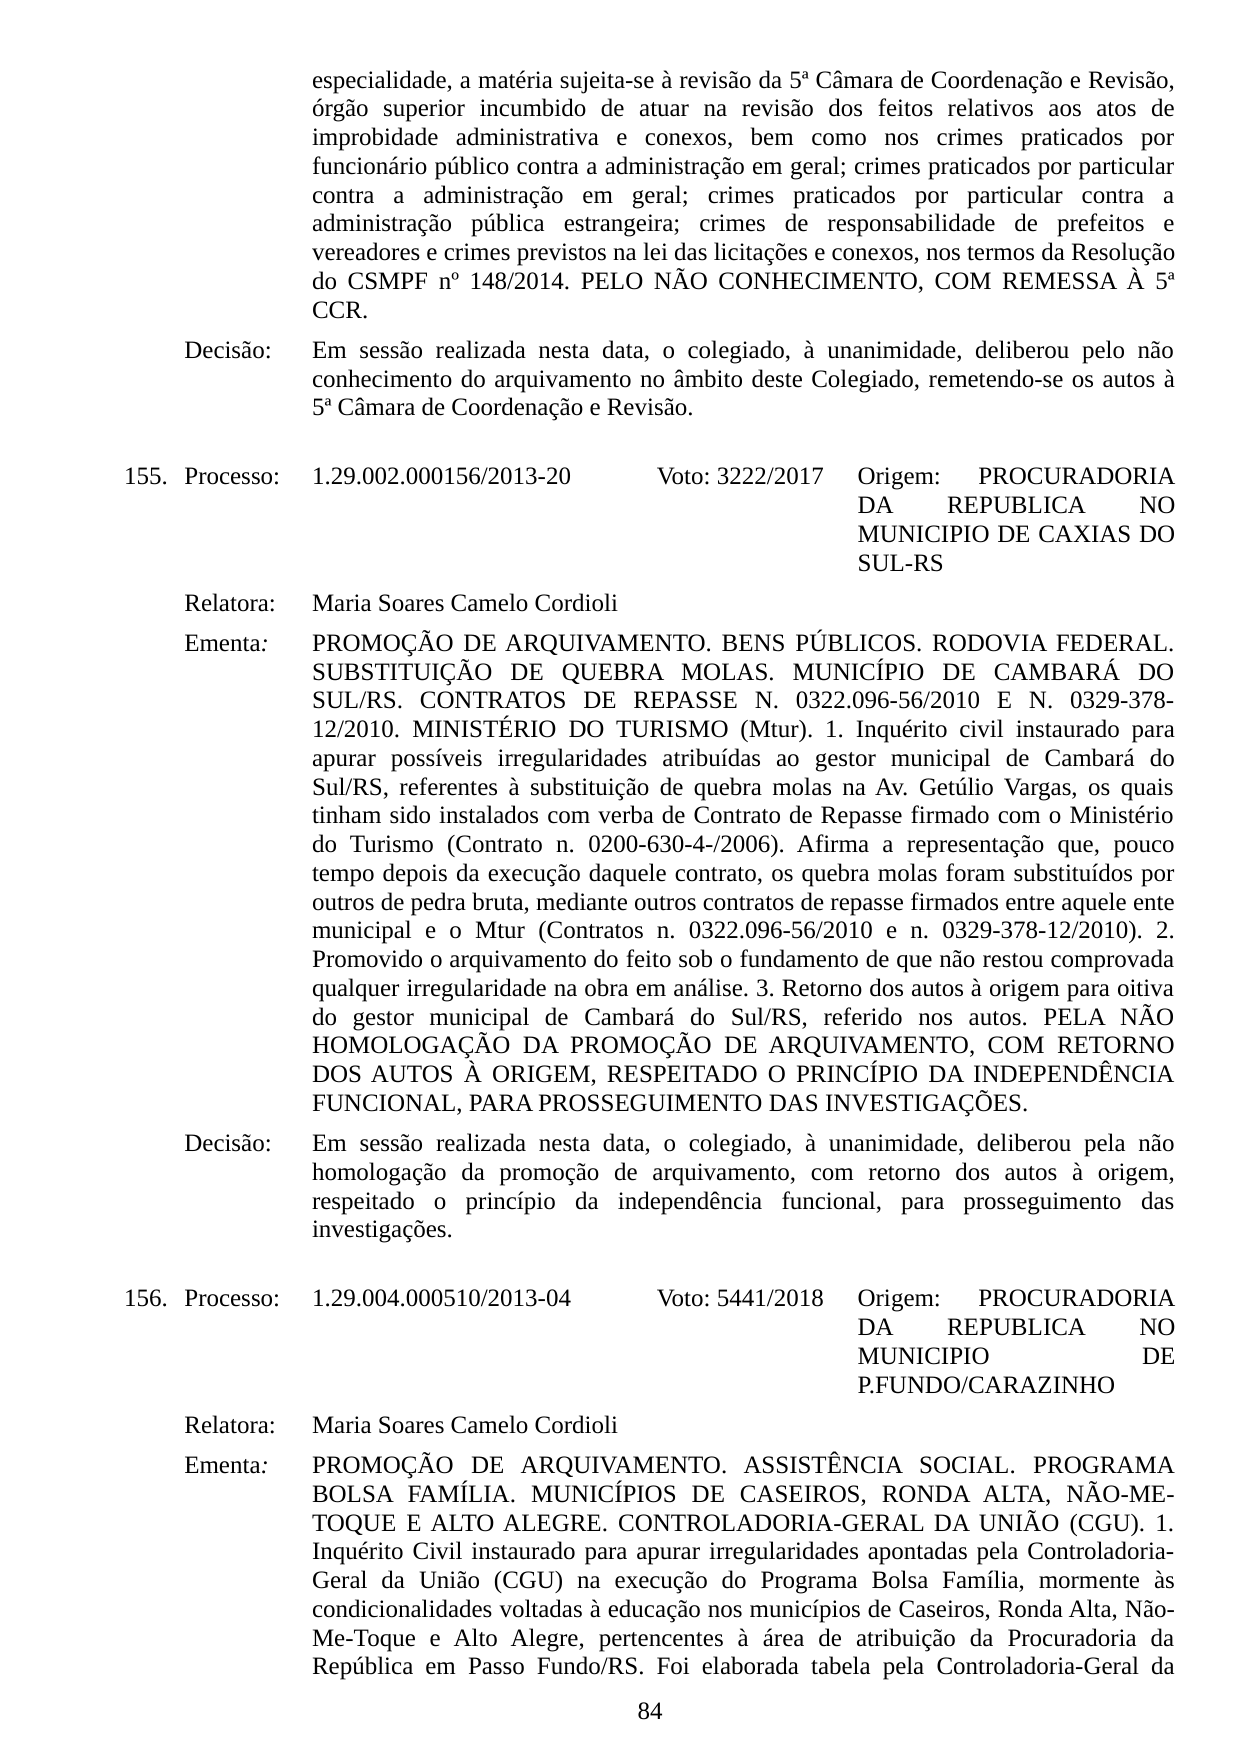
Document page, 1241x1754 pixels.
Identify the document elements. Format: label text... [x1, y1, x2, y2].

table_header 155. [118, 456, 178, 582]
table_header Origem: PROCURADORIA DA REPUBLICA NO MUNICIPIO DE P.FUNDO/CARAZINHO [852, 1278, 1181, 1404]
table_cell Ementa: [178, 623, 306, 1123]
table_header 1.29.002.000156/2013-20 [306, 456, 651, 582]
table_cell Relatora: [178, 1404, 306, 1444]
table_cell [118, 1404, 178, 1444]
table_cell Decisão: [178, 1123, 306, 1249]
table_header Processo: [178, 456, 306, 582]
table_cell Maria Soares Camelo Cordioli [306, 582, 1181, 622]
table_header 1.29.004.000510/2013-04 [306, 1278, 651, 1404]
table_cell [118, 1445, 178, 1686]
table_cell [178, 59, 306, 329]
table_cell [118, 1123, 178, 1249]
table_cell Em sessão realizada nesta data, o colegiado, à unanimidade, deliberou pelo não conhecimento do arquivamento no âmbito deste Colegiado, remetendo-se os autos à 5ª Câmara de Coordenação e Revisão. [306, 329, 1181, 427]
table_cell Relatora: [178, 582, 306, 622]
table_cell Decisão: [178, 329, 306, 427]
table_header Origem: PROCURADORIA DA REPUBLICA NO MUNICIPIO DE CAXIAS DO SUL-RS [852, 456, 1181, 582]
table_cell [118, 329, 178, 427]
table_cell Maria Soares Camelo Cordioli [306, 1404, 1181, 1444]
table_cell PROMOÇÃO DE ARQUIVAMENTO. BENS PÚBLICOS. RODOVIA FEDERAL. SUBSTITUIÇÃO DE QUEBRA MOLAS. MUNICÍPIO DE CAMBARÁ DO SUL/RS. CONTRATOS DE REPASSE N. 0322.096-56/2010 E N. 0329-378-12/2010. MINISTÉRIO DO TURISMO (Mtur). 1. Inquérito civil instaurado para apurar possíveis irregularidades atribuídas ao gestor municipal de Cambará do Sul/RS, referentes à substituição de quebra molas na Av. Getúlio Vargas, os quais tinham sido instalados com verba de Contrato de Repasse firmado com o Ministério do Turismo (Contrato n. 0200-630-4-/2006). Afirma a representação que, pouco tempo depois da execução daquele contrato, os quebra molas foram substituídos por outros de pedra bruta, mediante outros contratos de repasse firmados entre aquele ente municipal e o Mtur (Contratos n. 0322.096-56/2010 e n. 0329-378-12/2010). 2. Promovido o arquivamento do feito sob o fundamento de que não restou comprovada qualquer irregularidade na obra em análise. 3. Retorno dos autos à origem para oitiva do gestor municipal de Cambará do Sul/RS, referido nos autos. PELA NÃO HOMOLOGAÇÃO DA PROMOÇÃO DE ARQUIVAMENTO, COM RETORNO DOS AUTOS À ORIGEM, RESPEITADO O PRINCÍPIO DA INDEPENDÊNCIA FUNCIONAL, PARA PROSSEGUIMENTO DAS INVESTIGAÇÕES. [306, 623, 1181, 1123]
table_cell [118, 623, 178, 1123]
table_cell [118, 582, 178, 622]
table_header Processo: [178, 1278, 306, 1404]
table_cell Em sessão realizada nesta data, o colegiado, à unanimidade, deliberou pela não homologação da promoção de arquivamento, com retorno dos autos à origem, respeitado o princípio da independência funcional, para prosseguimento das investigações. [306, 1123, 1181, 1249]
table_cell PROMOÇÃO DE ARQUIVAMENTO. ASSISTÊNCIA SOCIAL. PROGRAMA BOLSA FAMÍLIA. MUNICÍPIOS DE CASEIROS, RONDA ALTA, NÃO-ME-TOQUE E ALTO ALEGRE. CONTROLADORIA-GERAL DA UNIÃO (CGU). 1. Inquérito Civil instaurado para apurar irregularidades apontadas pela Controladoria-Geral da União (CGU) na execução do Programa Bolsa Família, mormente às condicionalidades voltadas à educação nos municípios de Caseiros, Ronda Alta, Não-Me-Toque e Alto Alegre, pertencentes à área de atribuição da Procuradoria da República em Passo Fundo/RS. Foi elaborada tabela pela Controladoria-Geral da [306, 1445, 1181, 1686]
table_cell Ementa: [178, 1445, 306, 1686]
table_cell [118, 59, 178, 329]
table_header Voto: 3222/2017 [651, 456, 852, 582]
table_cell especialidade, a matéria sujeita-se à revisão da 5ª Câmara de Coordenação e Revisão, órgão superior incumbido de atuar na revisão dos feitos relativos aos atos de improbidade administrativa e conexos, bem como nos crimes praticados por funcionário público contra a administração em geral; crimes praticados por particular contra a administração em geral; crimes praticados por particular contra a administração pública estrangeira; crimes de responsabilidade de prefeitos e vereadores e crimes previstos na lei das licitações e conexos, nos termos da Resolução do CSMPF nº 148/2014. PELO NÃO CONHECIMENTO, COM REMESSA À 5ª CCR. [306, 59, 1181, 329]
table_header Voto: 5441/2018 [651, 1278, 852, 1404]
table_header 156. [118, 1278, 178, 1404]
